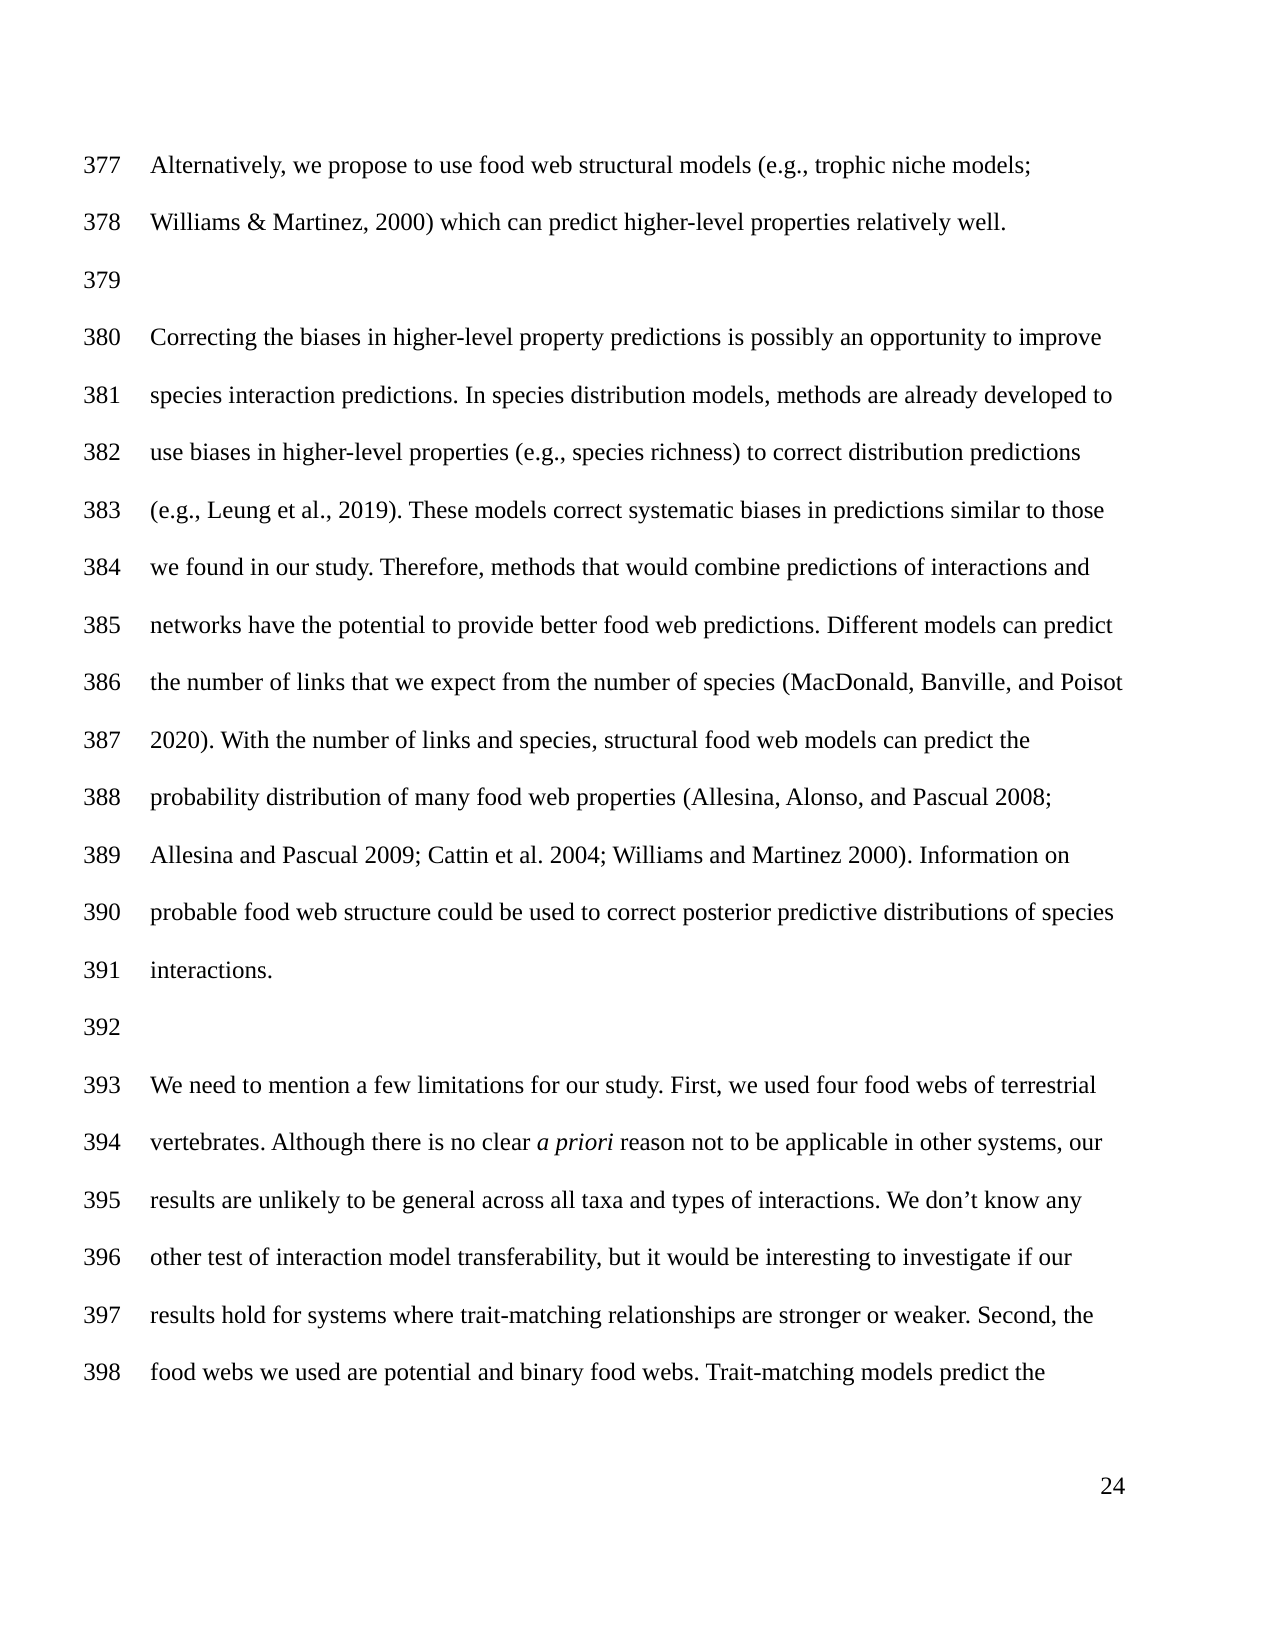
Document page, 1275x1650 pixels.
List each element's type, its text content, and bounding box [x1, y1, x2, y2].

text Correcting the biases in higher-level property predictions is possibly an opportunity to improve species interaction predictions. In species distribution models, methods are already developed to use biases in higher-level properties (e.g., species richness) to correct distribution predictions (e.g., Leung et al., 2019). These models correct systematic biases in predictions similar to those we found in our study. Therefore, methods that would combine predictions of interactions and networks have the potential to provide better food web predictions. Different models can predict the number of links that we expect from the number of species (MacDonald, Banville, and Poisot 2020). With the number of links and species, structural food web models can predict the probability distribution of many food web properties (Allesina, Alonso, and Pascual 2008; Allesina and Pascual 2009; Cattin et al. 2004; Williams and Martinez 2000). Information on probable food web structure could be used to correct posterior predictive distributions of species interactions. [150, 322, 1125, 984]
text We need to mention a few limitations for our study. First, we used four food webs of terrestrial vertebrates. Although there is no clear a priori reason not to be applicable in other systems, our results are unlikely to be general across all taxa and types of interactions. We don’t know any other test of interaction model transferability, but it would be interesting to investigate if our results hold for systems where trait-matching relationships are stronger or weaker. Second, the food webs we used are potential and binary food webs. Trait-matching models predict the [150, 1070, 1125, 1386]
text Alternatively, we propose to use food web structural models (e.g., trophic niche models; Williams & Martinez, 2000) which can predict higher-level properties relatively well. [150, 150, 1125, 236]
